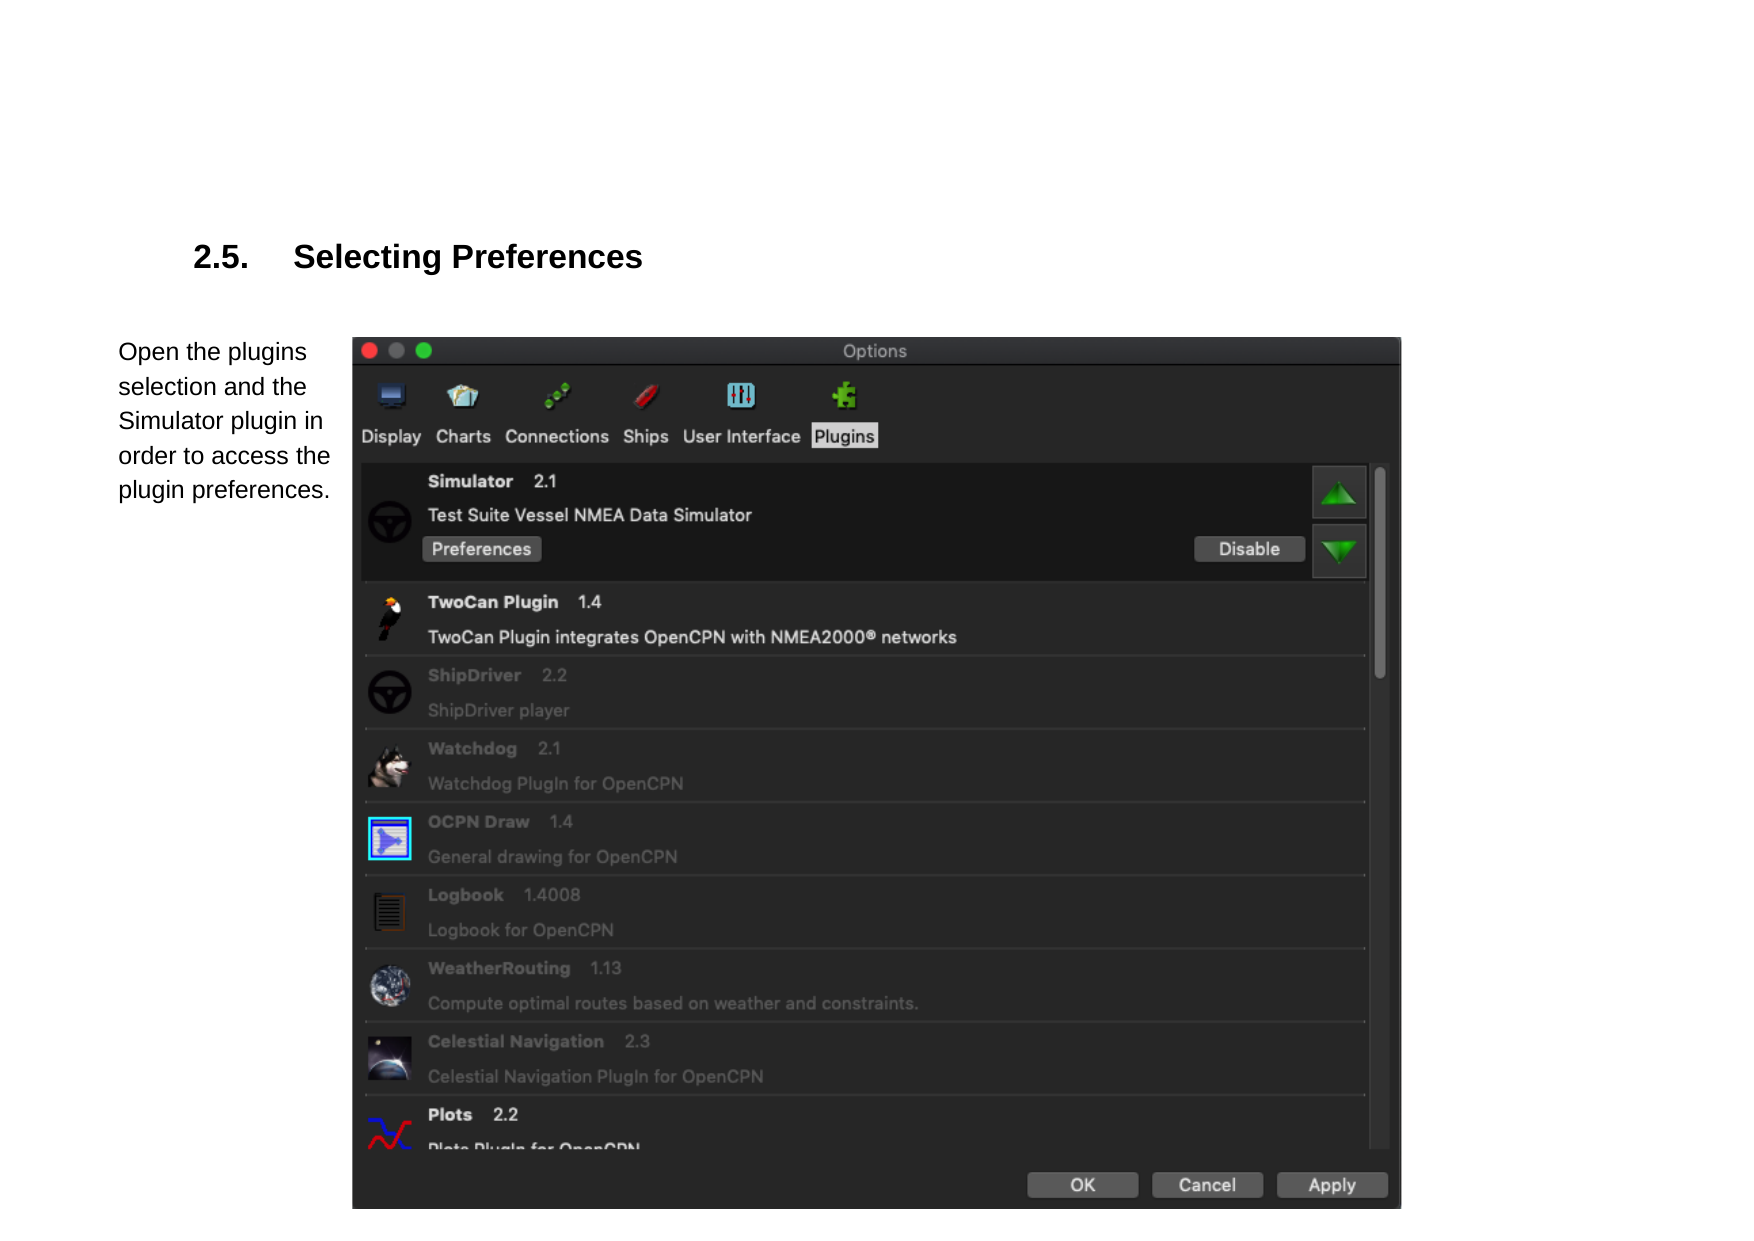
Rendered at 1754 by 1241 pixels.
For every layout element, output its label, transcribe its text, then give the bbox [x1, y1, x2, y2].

text [1402, 337, 1636, 504]
subtitle Selecting Preferences [193, 237, 1636, 276]
picture [352, 337, 1402, 1209]
text Open the plugins selection and the Simulator plugin in order to access the plugin preferences. [118, 337, 352, 504]
